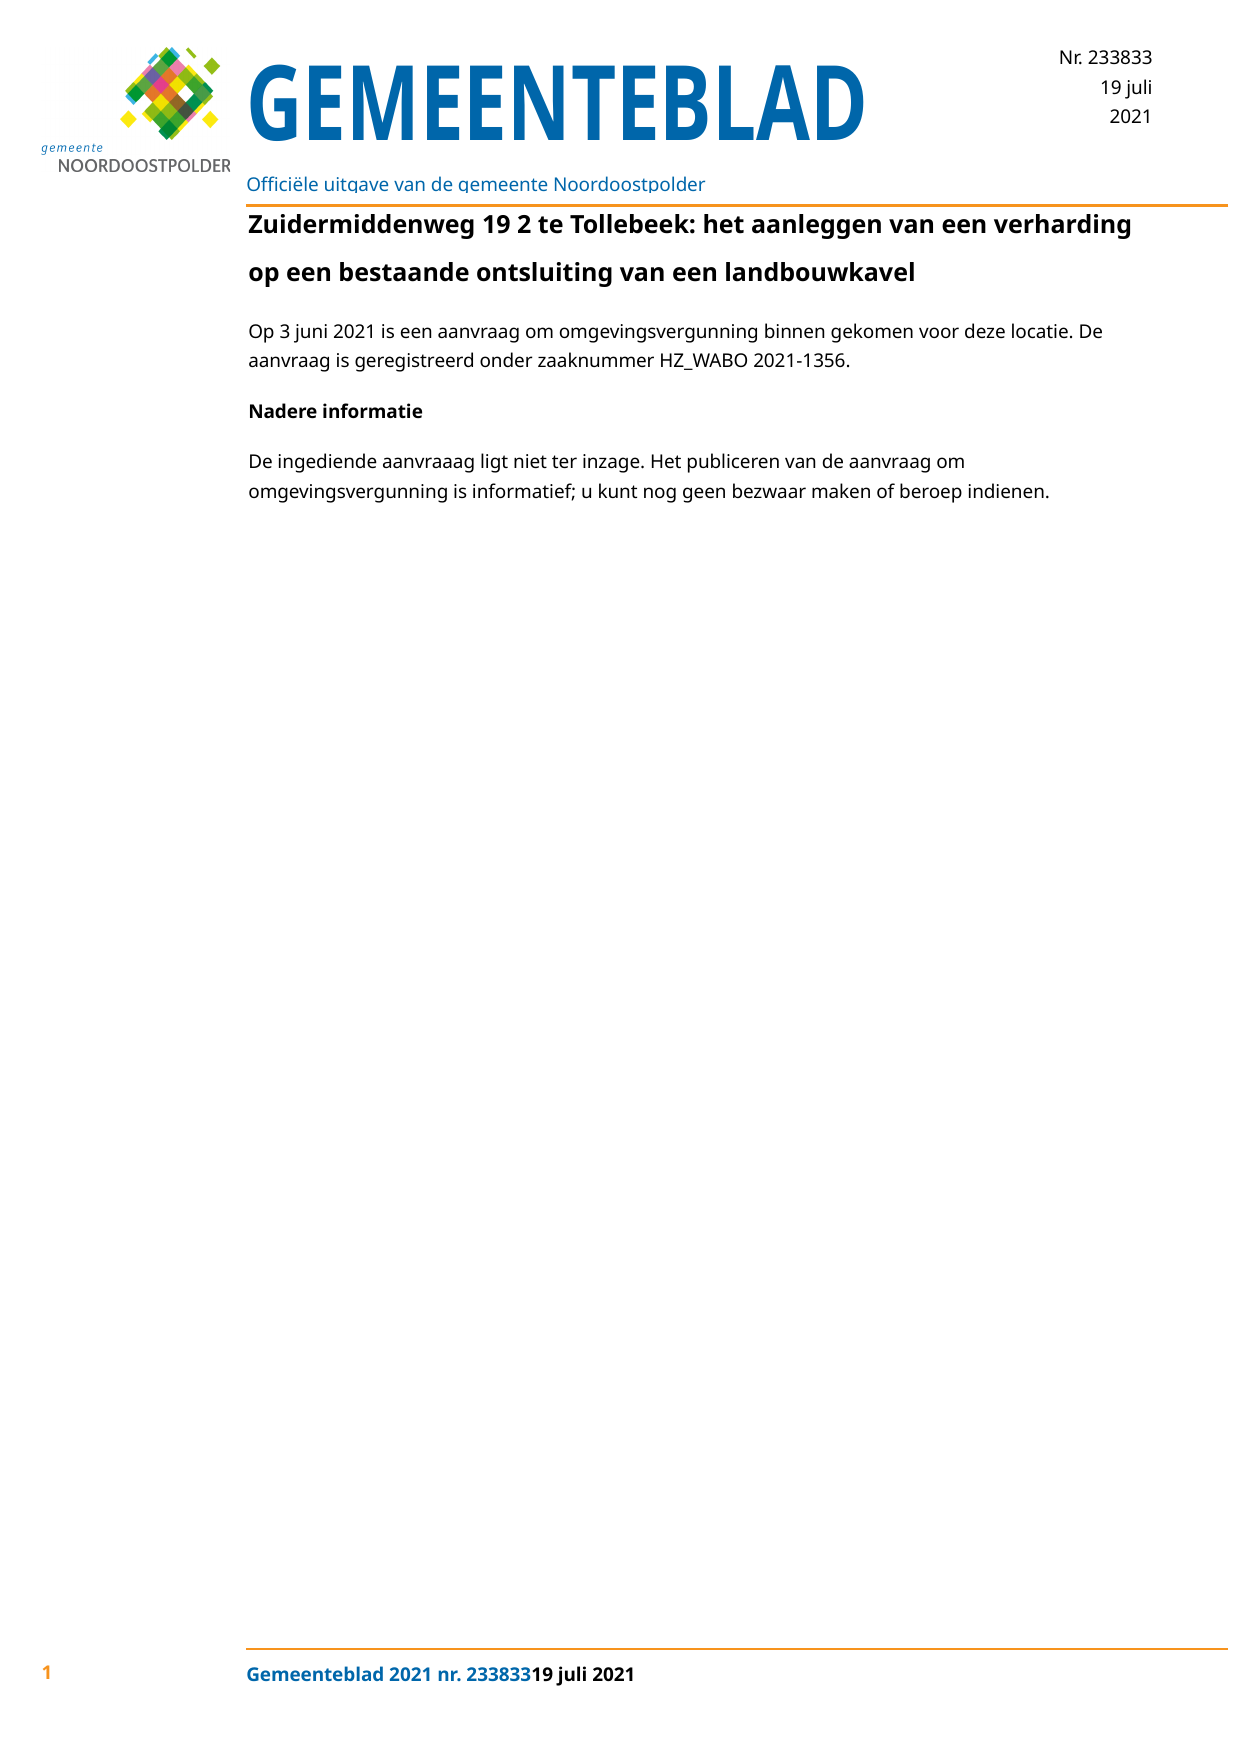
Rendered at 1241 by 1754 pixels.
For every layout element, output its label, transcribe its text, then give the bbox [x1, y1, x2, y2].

text Zuidermiddenweg 19 2 te Tollebeek: het aanleggen van een verharding op een bestaande ontsluiting van een landbouwkavel [248, 207, 1152, 288]
text De ingediende aanvraaag ligt niet ter inzage. Het publiceren van de aanvraag om omgevingsvergunning is informatief; u kunt nog geen bezwaar maken of beroep indienen. [248, 448, 1152, 504]
text Op 3 juni 2021 is een aanvraag om omgevingsvergunning binnen gekomen voor deze locatie. De aanvraag is geregistreerd onder zaaknummer HZ_WABO 2021-1356. [248, 318, 1152, 373]
picture [41, 47, 231, 172]
text Nadere informatie [248, 398, 1152, 424]
